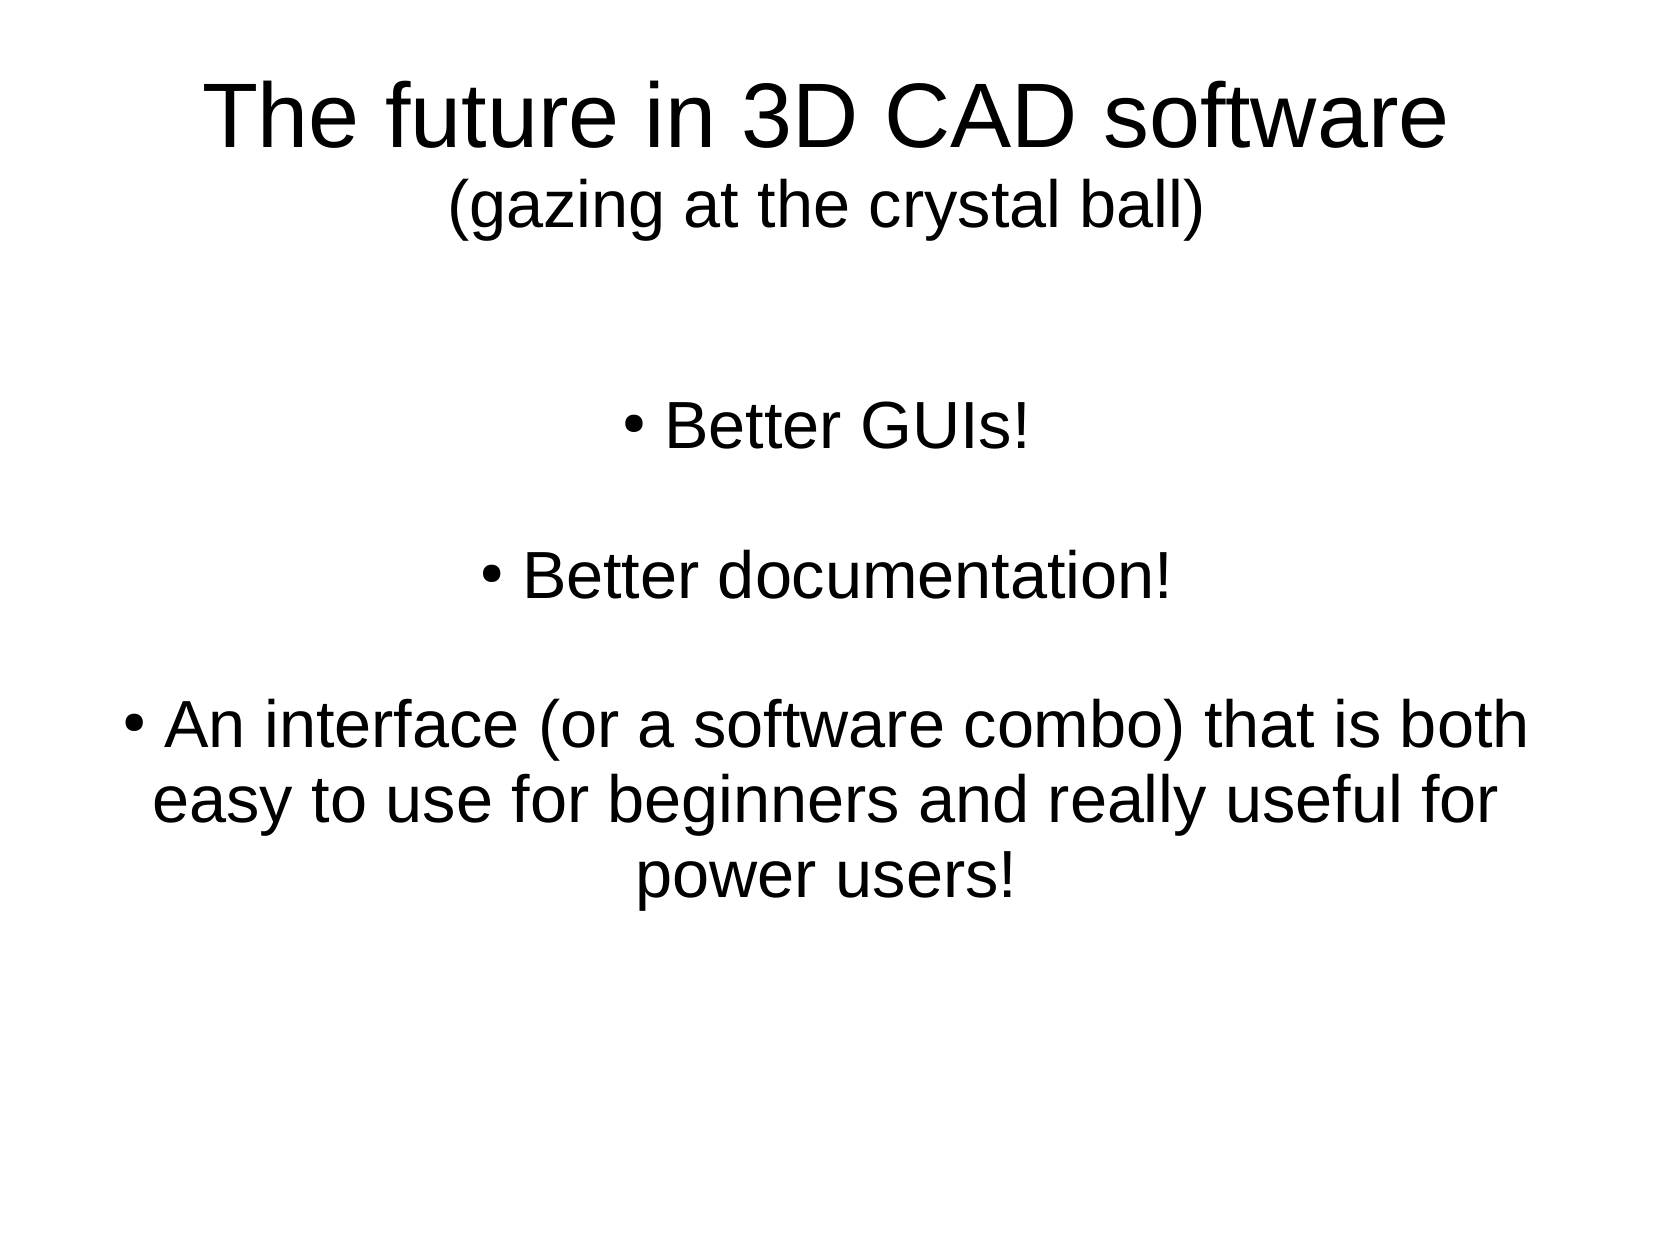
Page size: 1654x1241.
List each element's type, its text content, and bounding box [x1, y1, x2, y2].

title The future in 3D CAD software (gazing at the crystal ball) [82, 49, 1571, 257]
subtitle Better GUIs! Better documentation! An interface (or a software combo) that is both easy to use for beginners and really useful for power users! [82, 290, 1571, 1241]
